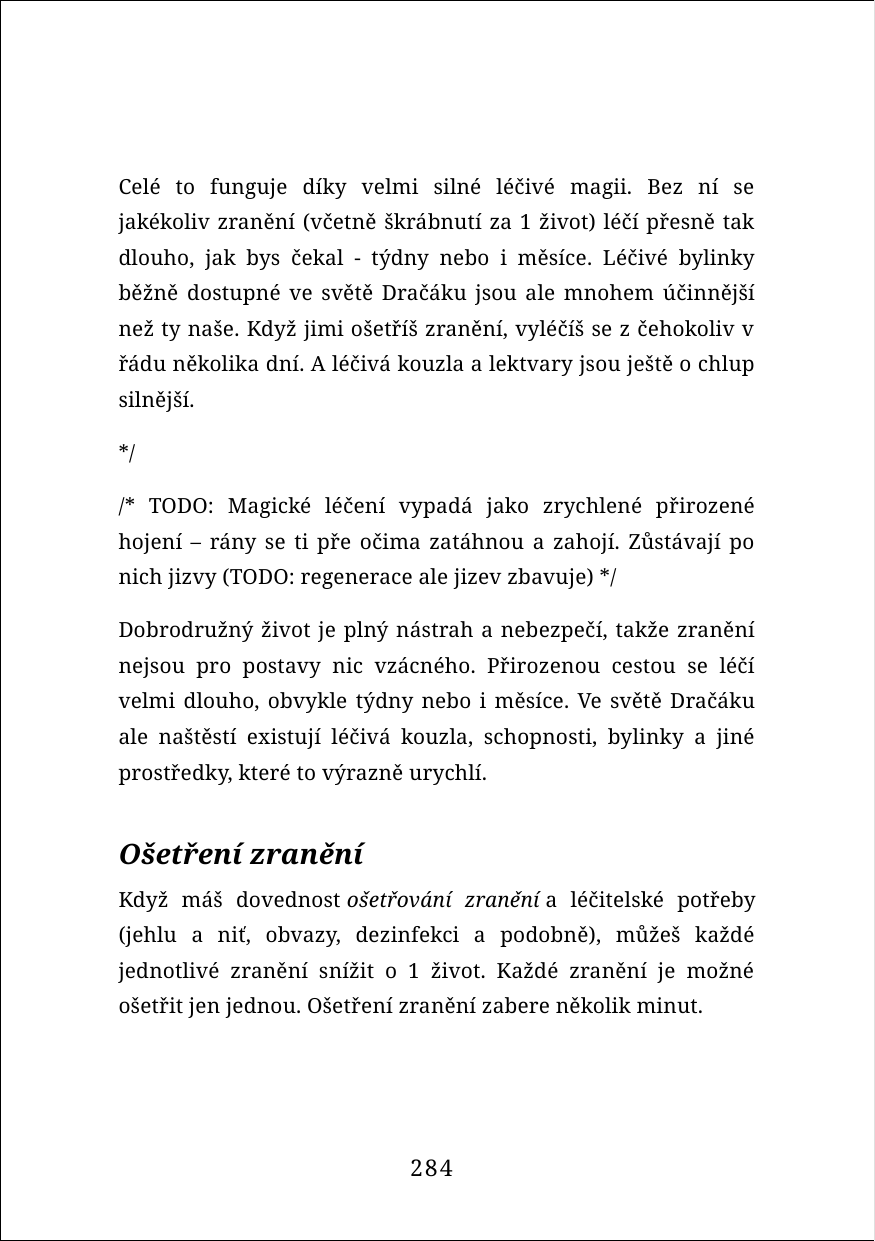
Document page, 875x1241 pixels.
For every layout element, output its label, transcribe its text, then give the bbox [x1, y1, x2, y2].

text Když máš dovednost ošetřování zranění a léčitelské potřeby (jehlu a niť, obvazy, dezinfekci a podobně), můžeš každé jednotlivé zranění snížit o 1 život. Každé zranění je možné ošetřit jen jednou. Ošetření zranění zabere několik minut. [118, 885, 756, 1020]
subtitle Ošetření zranění [118, 834, 756, 873]
text */ [118, 438, 756, 467]
text /* TODO: Magické léčení vypadá jako zrychlené přirozené hojení – rány se ti pře očima zatáhnou a zahojí. Zůstávají po nich jizvy (TODO: regenerace ale jizev zbavuje) */ [118, 491, 756, 591]
text Celé to funguje díky velmi silné léčivé magii. Bez ní se jakékoliv zranění (včetně škrábnutí za 1 život) léčí přesně tak dlouho, jak bys čekal - týdny nebo i měsíce. Léčivé bylinky běžně dostupné ve světě Dračáku jsou ale mnohem účinnější než ty naše. Když jimi ošetříš zranění, vyléčíš se z čehokoliv v řádu několika dní. A léčivá kouzla a lektvary jsou ještě o chlup silnější. [118, 172, 756, 413]
text Dobrodružný život je plný nástrah a nebezpečí, takže zranění nejsou pro postavy nic vzácného. Přirozenou cestou se léčí velmi dlouho, obvykle týdny nebo i měsíce. Ve světě Dračáku ale naštěstí existují léčivá kouzla, schopnosti, bylinky a jiné prostředky, které to výrazně urychlí. [118, 616, 756, 786]
